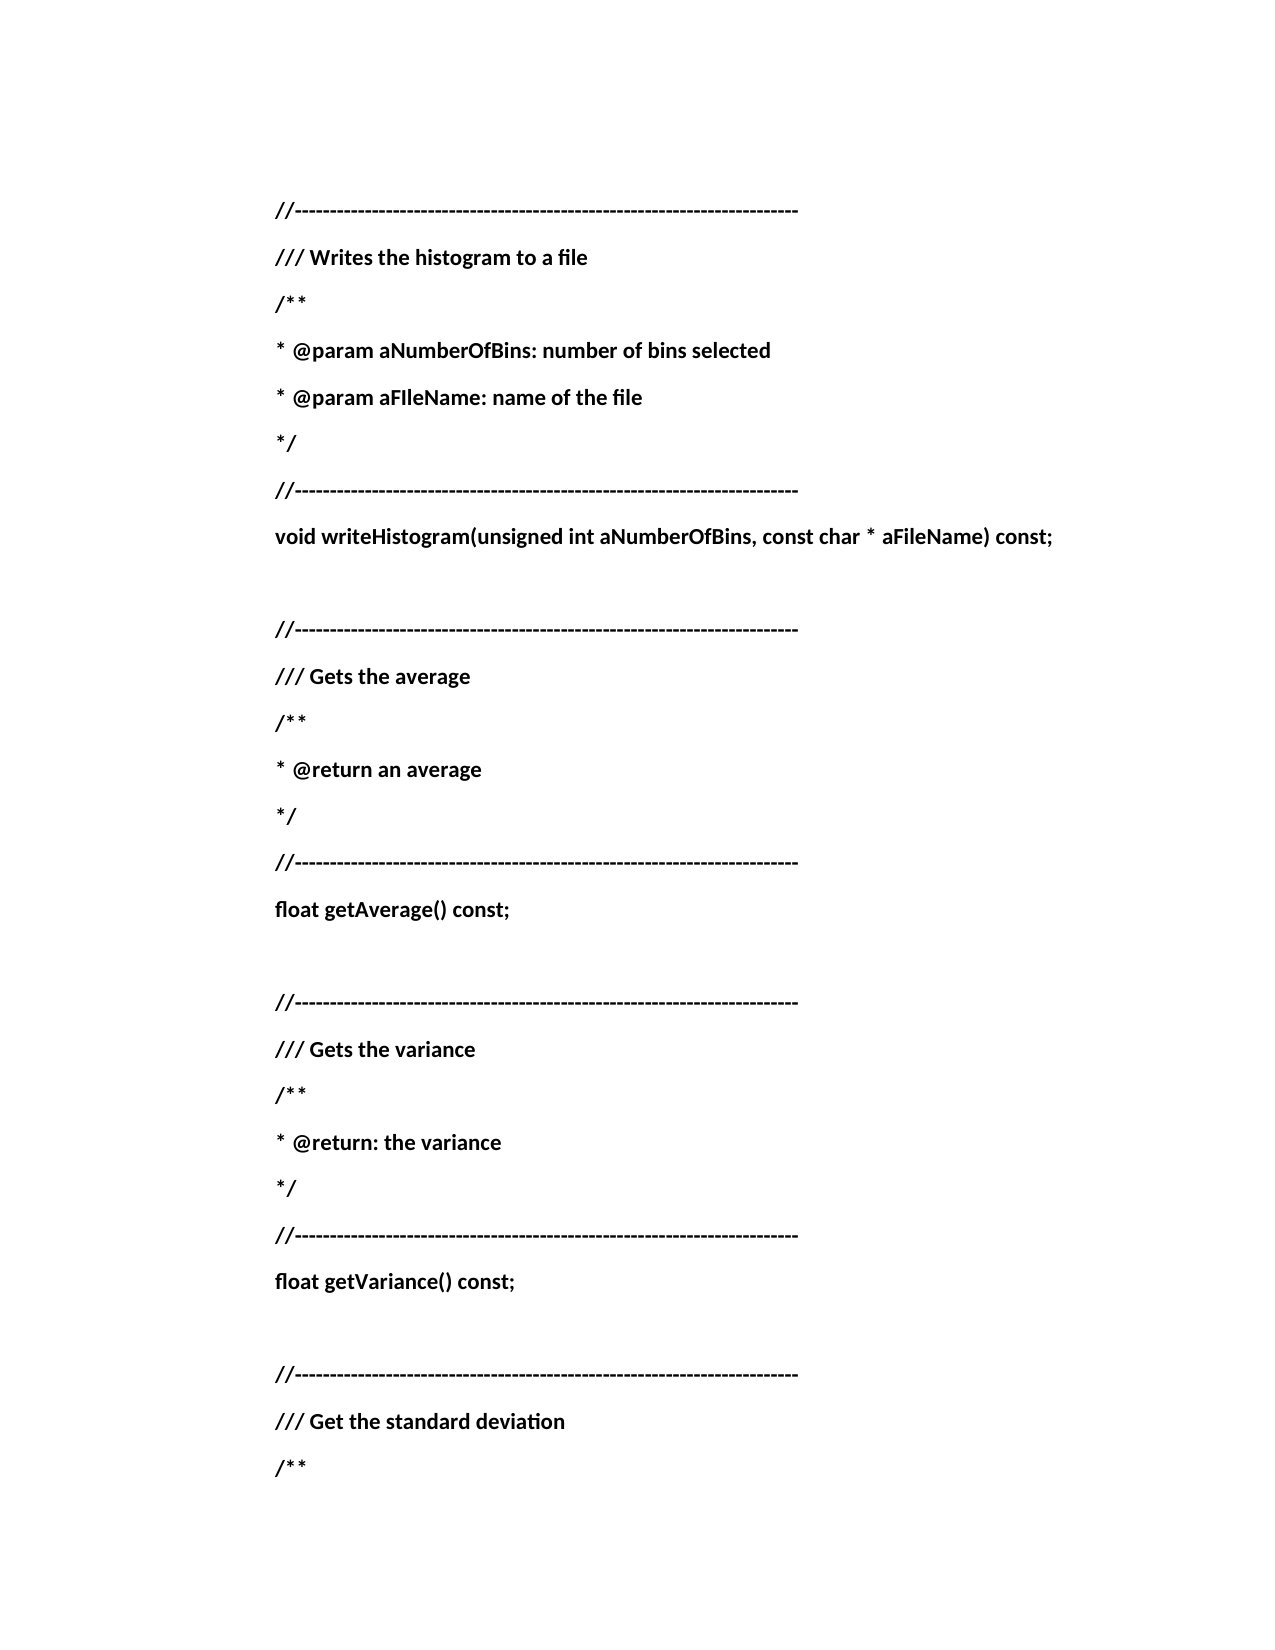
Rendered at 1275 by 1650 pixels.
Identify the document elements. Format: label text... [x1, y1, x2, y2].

text /// Get the standard deviation [150, 1407, 1125, 1435]
text * @param aFIleName: name of the file [150, 383, 1125, 411]
text float getVariance() const; [150, 1267, 1125, 1296]
text //------------------------------------------------------------------------ [150, 988, 1125, 1016]
text * @return: the variance [150, 1128, 1125, 1156]
text //------------------------------------------------------------------------ [150, 616, 1125, 644]
text /** [150, 1081, 1125, 1109]
text void writeHistogram(unsigned int aNumberOfBins, const char * aFileName) const; [150, 522, 1125, 551]
text /// Gets the variance [150, 1035, 1125, 1063]
text */ [150, 429, 1125, 457]
text /** [150, 290, 1125, 318]
text * @return an average [150, 755, 1125, 783]
text float getAverage() const; [150, 895, 1125, 923]
text */ [150, 1174, 1125, 1202]
text //------------------------------------------------------------------------ [150, 1221, 1125, 1249]
text /** [150, 709, 1125, 737]
text //------------------------------------------------------------------------ [150, 848, 1125, 876]
text /** [150, 1454, 1125, 1482]
text /// Gets the average [150, 662, 1125, 690]
text //------------------------------------------------------------------------ [150, 1361, 1125, 1389]
text //------------------------------------------------------------------------ [150, 476, 1125, 504]
text */ [150, 802, 1125, 830]
text /// Writes the histogram to a file [150, 243, 1125, 271]
text * @param aNumberOfBins: number of bins selected [150, 336, 1125, 364]
text //------------------------------------------------------------------------ [150, 197, 1125, 224]
